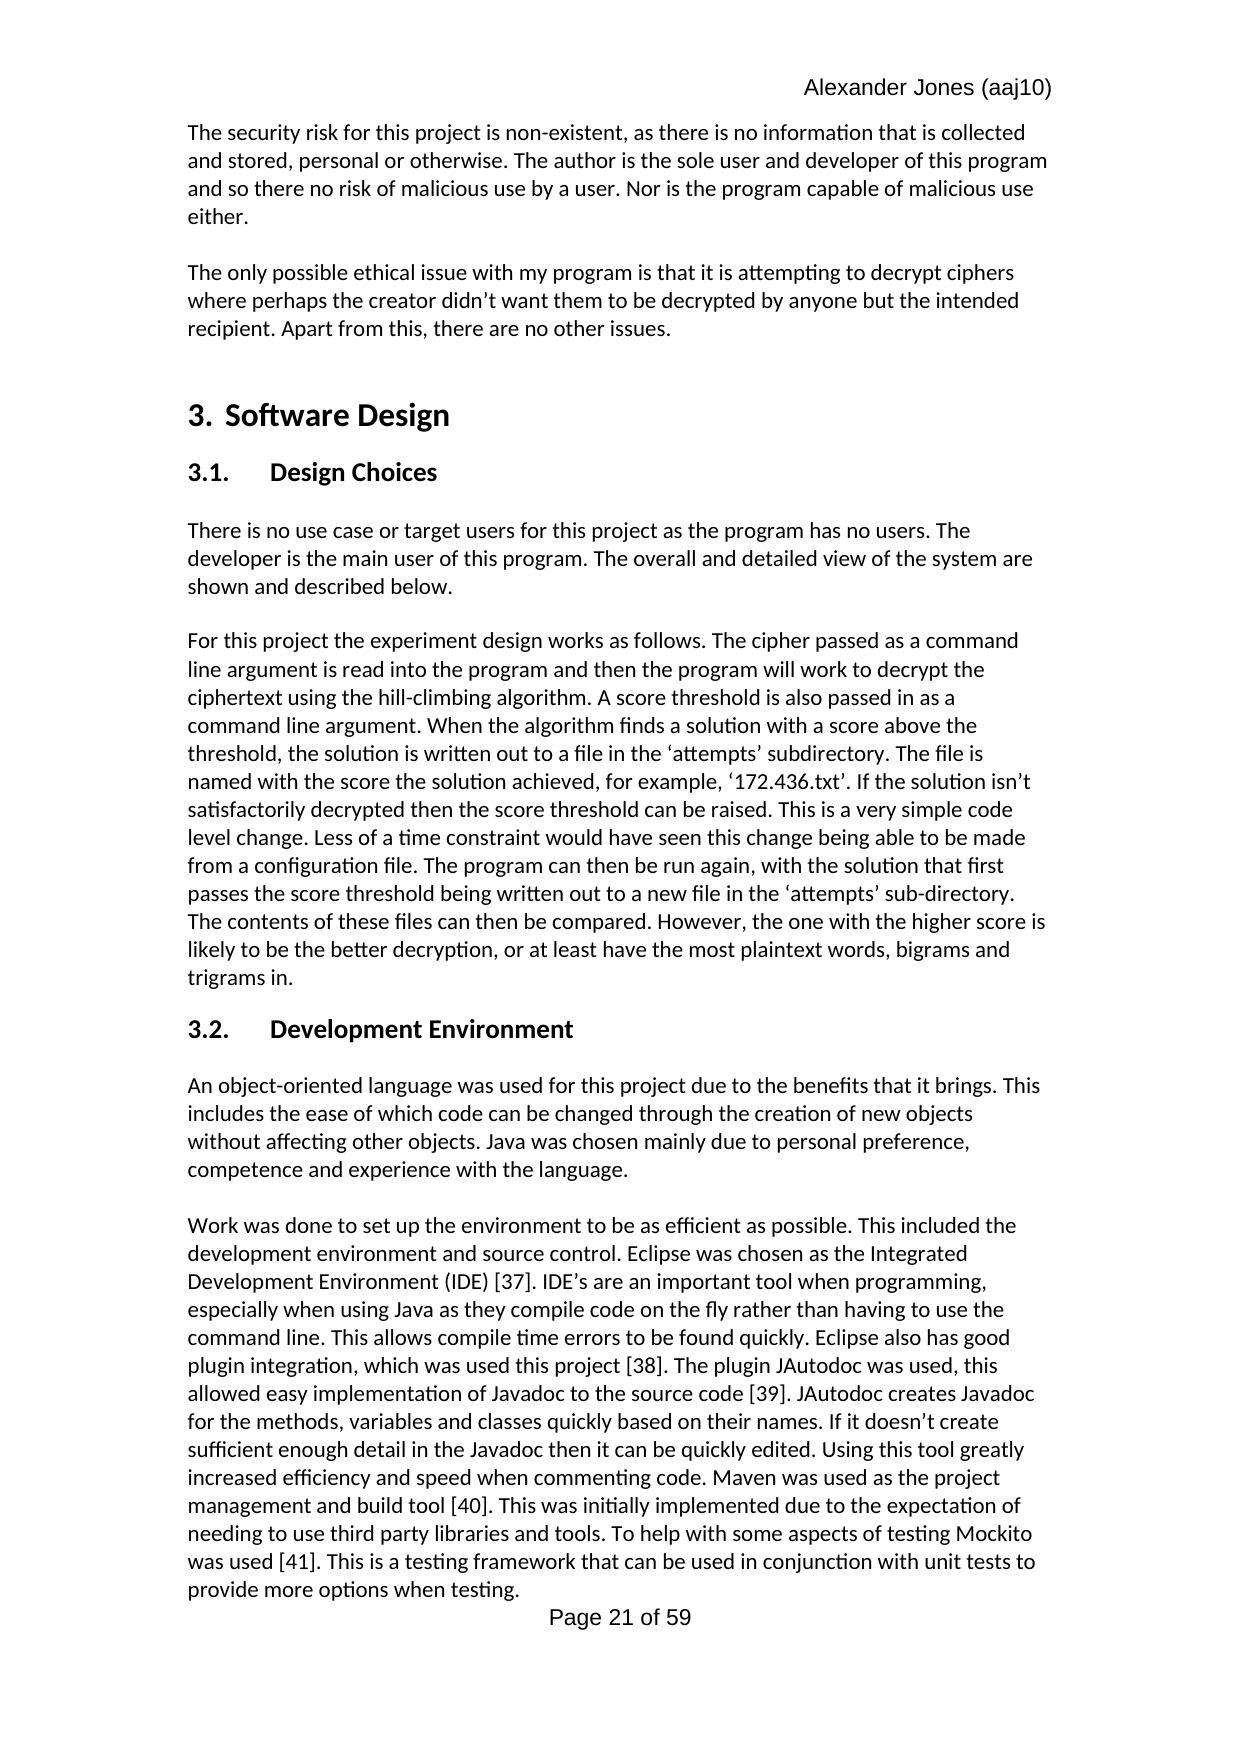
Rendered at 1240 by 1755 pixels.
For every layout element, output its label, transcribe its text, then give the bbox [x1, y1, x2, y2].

text An object-oriented language was used for this project due to the benefits that it brings. This includes the ease of which code can be changed through the creation of new objects without affecting other objects. Java was chosen mainly due to personal preference, competence and experience with the language. [187, 1071, 1052, 1183]
text There is no use case or target users for this project as the program has no users. The developer is the main user of this program. The overall and detailed view of the system are shown and described below. [187, 516, 1052, 600]
text The security risk for this project is non-existent, as there is no information that is collected and stored, personal or otherwise. The author is the sole user and developer of this program and so there no risk of malicious use by a user. Nor is the program capable of malicious use either. [187, 118, 1052, 230]
subtitle Software Design [187, 394, 1052, 434]
text For this project the experiment design works as follows. The cipher passed as a command line argument is read into the program and then the program will work to decrypt the ciphertext using the hill-climbing algorithm. A score threshold is also passed in as a command line argument. When the algorithm finds a solution with a score above the threshold, the solution is written out to a file in the ‘attempts’ subdirectory. The file is named with the score the solution achieved, for example, ‘172.436.txt’. If the solution isn’t satisfactorily decrypted then the score threshold can be raised. This is a very simple code level change. Less of a time constraint would have seen this change being able to be made from a configuration file. The program can then be run again, with the solution that first passes the score threshold being written out to a new file in the ‘attempts’ sub-directory. The contents of these files can then be compared. However, the one with the higher score is likely to be the better decryption, or at least have the most plaintext words, bigrams and trigrams in. [187, 627, 1052, 991]
subtitle Design Choices [187, 455, 1052, 488]
text The only possible ethical issue with my program is that it is attempting to decrypt ciphers where perhaps the creator didn’t want them to be decrypted by anyone but the intended recipient. Apart from this, there are no other issues. [187, 258, 1052, 342]
text Work was done to set up the environment to be as efficient as possible. This included the development environment and source control. Eclipse was chosen as the Integrated Development Environment (IDE) [37]. IDE’s are an important tool when programming, especially when using Java as they compile code on the fly rather than having to use the command line. This allows compile time errors to be found quickly. Eclipse also has good plugin integration, which was used this project [38]. The plugin JAutodoc was used, this allowed easy implementation of Javadoc to the source code [39]. JAutodoc creates Javadoc for the methods, variables and classes quickly based on their names. If it doesn’t create sufficient enough detail in the Javadoc then it can be quickly edited. Using this tool greatly increased efficiency and speed when commenting code. Maven was used as the project management and build tool [40]. This was initially implemented due to the expectation of needing to use third party libraries and tools. To help with some aspects of testing Mockito was used [41]. This is a testing framework that can be used in conjunction with unit tests to provide more options when testing. [187, 1211, 1052, 1603]
subtitle Development Environment [187, 1012, 1052, 1045]
